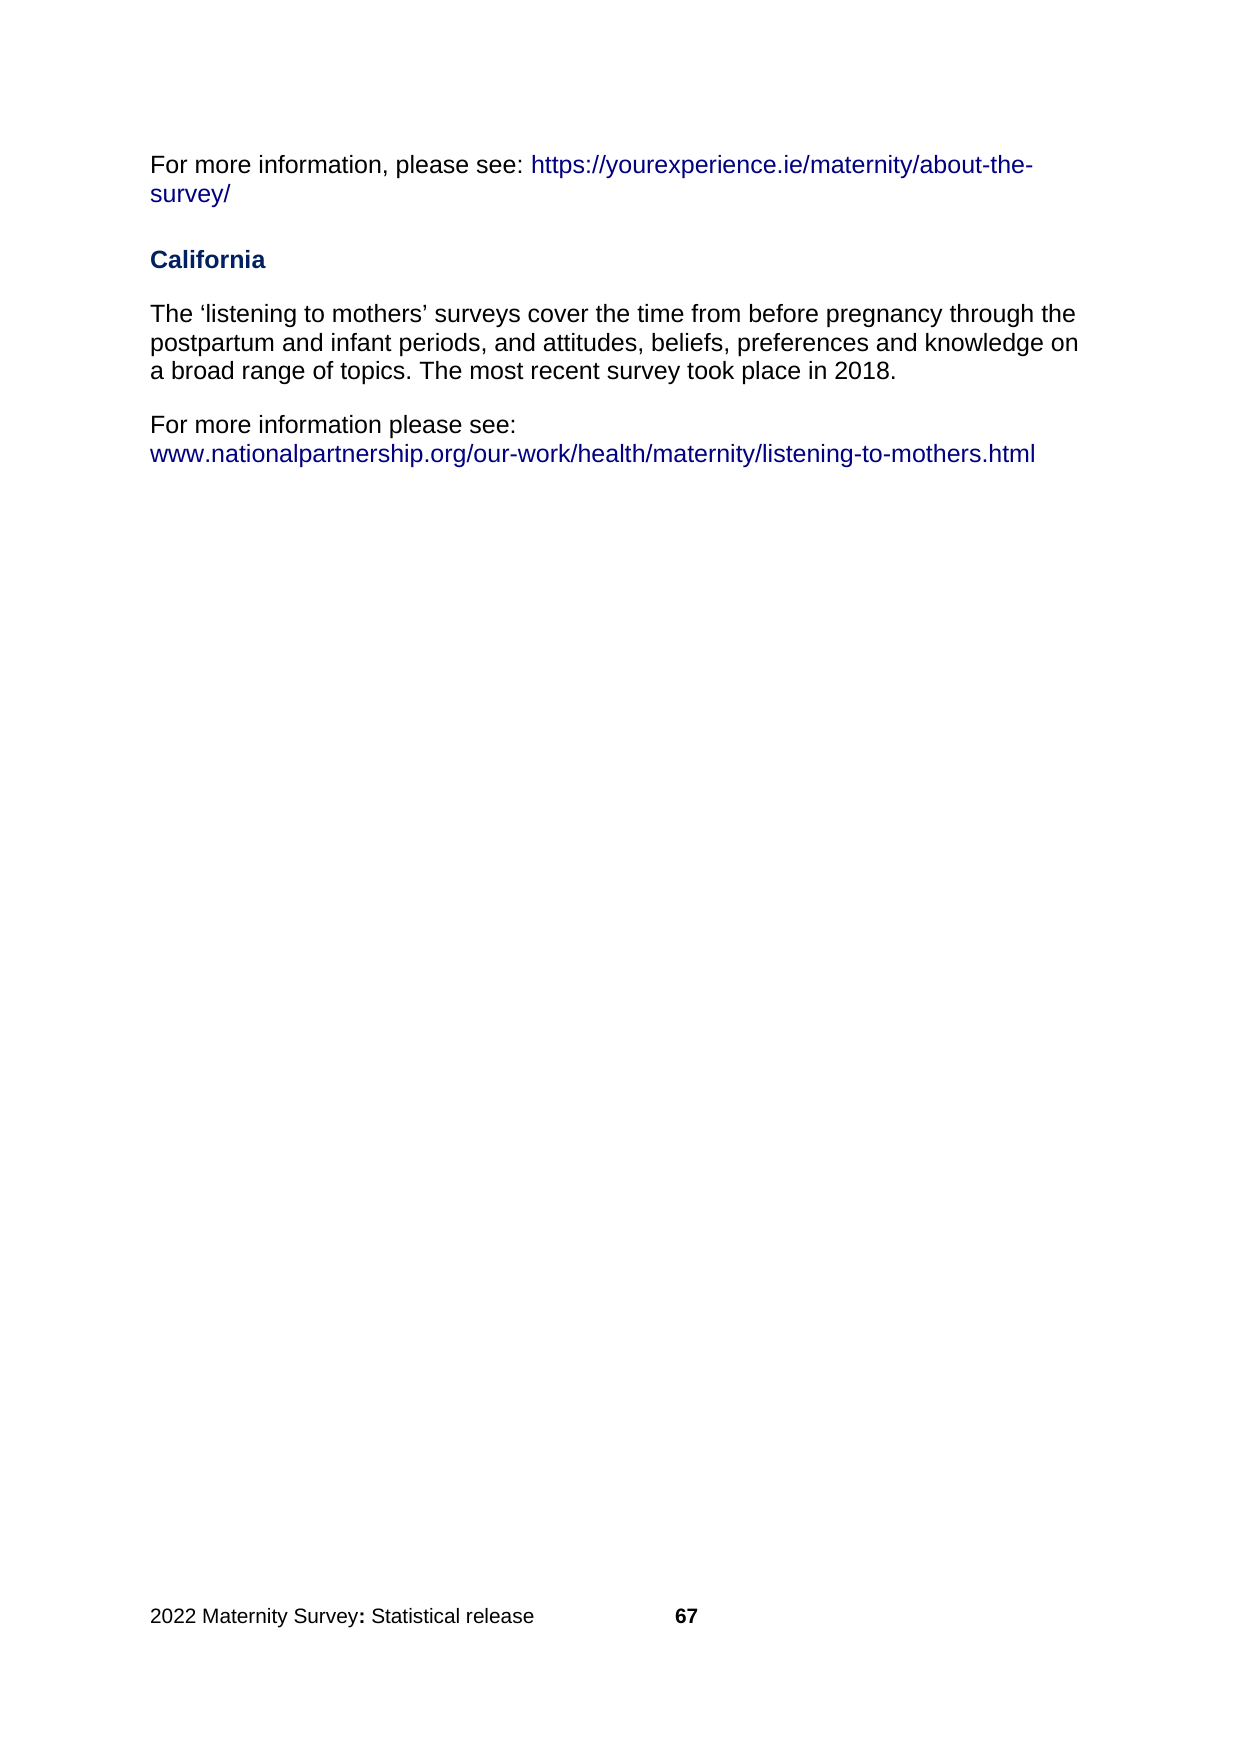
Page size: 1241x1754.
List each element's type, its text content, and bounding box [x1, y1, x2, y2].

text The ‘listening to mothers’ surveys cover the time from before pregnancy through the postpartum and infant periods, and attitudes, beliefs, preferences and knowledge on a broad range of topics. The most recent survey took place in 2018. [150, 299, 1090, 385]
subtitle California [150, 245, 1090, 274]
text For more information please see: www.nationalpartnership.org/our-work/health/maternity/listening-to-mothers.html [150, 410, 1090, 467]
text For more information, please see: https://yourexperience.ie/maternity/about-the-survey/ [150, 150, 1090, 207]
